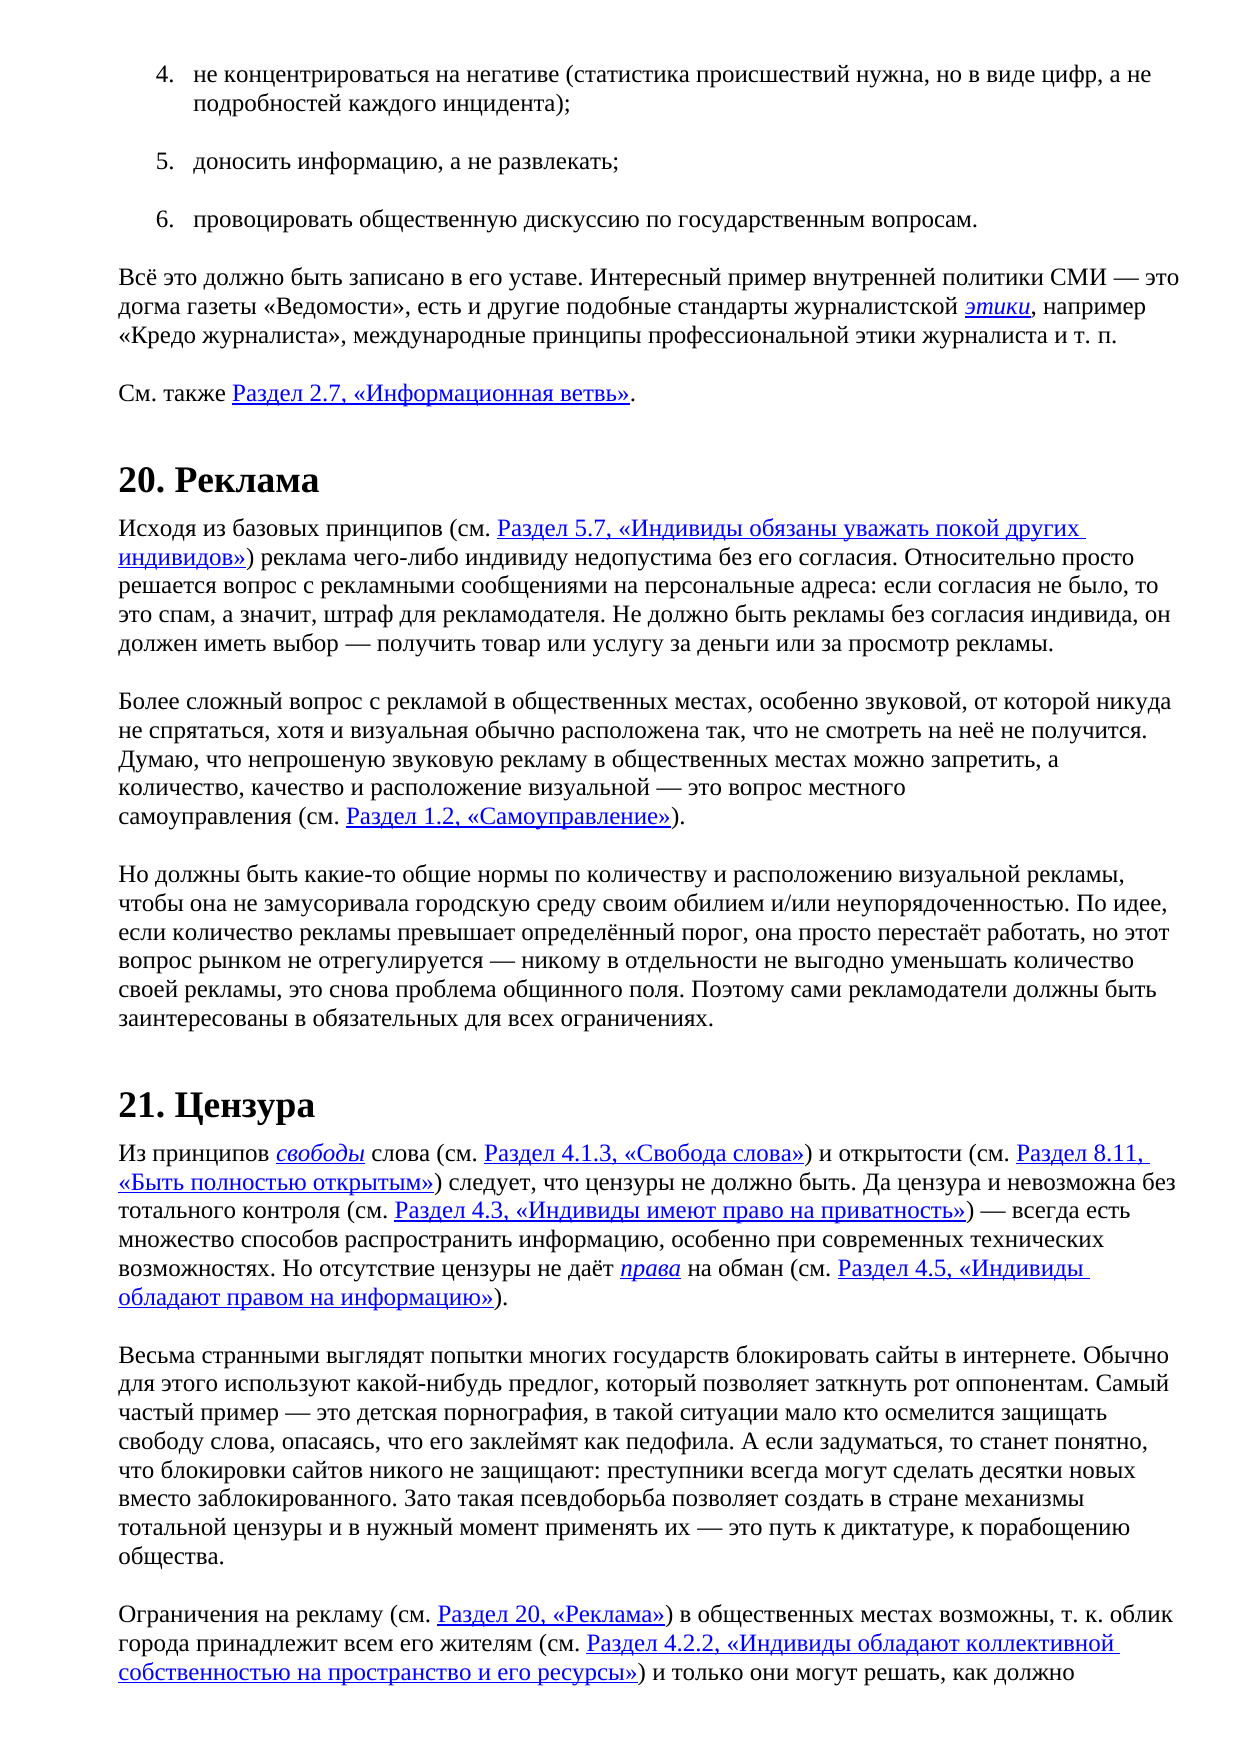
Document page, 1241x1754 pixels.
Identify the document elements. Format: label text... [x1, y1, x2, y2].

text Ограничения на рекламу (см. Раздел 20, «Реклама») в общественных местах возможны, т. к. облик города принадлежит всем его жителям (см. Раздел 4.2.2, «Индивиды обладают коллективной собственностью на пространство и его ресурсы») и только они могут решать, как должно [118, 1599, 1181, 1686]
subtitle 20. Реклама [118, 457, 1181, 500]
text См. также Раздел 2.7, «Информационная ветвь». [118, 378, 1181, 407]
text Из принципов свободы слова (см. Раздел 4.1.3, «Свобода слова») и открытости (см. Раздел 8.11, «Быть полностью открытым») следует, что цензуры не должно быть. Да цензура и невозможна без тотального контроля (см. Раздел 4.3, «Индивиды имеют право на приватность») — всегда есть множество способов распространить информацию, особенно при современных технических возможностях. Но отсутствие цензуры не даёт права на обман (см. Раздел 4.5, «Индивиды обладают правом на информацию»). [118, 1138, 1181, 1310]
list провоцировать общественную дискуссию по государственным вопросам. [156, 204, 1181, 233]
text Но должны быть какие-то общие нормы по количеству и расположению визуальной рекламы, чтобы она не замусоривала городскую среду своим обилием и/или неупорядоченностью. По идее, если количество рекламы превышает определённый порог, она просто перестаёт работать, но этот вопрос рынком не отрегулируется — никому в отдельности не выгодно уменьшать количество своей рекламы, это снова проблема общинного поля. Поэтому сами рекламодатели должны быть заинтересованы в обязательных для всех ограничениях. [118, 859, 1181, 1032]
text Весьма странными выглядят попытки многих государств блокировать сайты в интернете. Обычно для этого используют какой-нибудь предлог, который позволяет заткнуть рот оппонентам. Самый частый пример — это детская порнография, в такой ситуации мало кто осмелится защищать свободу слова, опасаясь, что его заклеймят как педофила. А если задуматься, то станет понятно, что блокировки сайтов никого не защищают: преступники всегда могут сделать десятки новых вместо заблокированного. Зато такая псевдоборьба позволяет создать в стране механизмы тотальной цензуры и в нужный момент применять их — это путь к диктатуре, к порабощению общества. [118, 1340, 1181, 1570]
text Исходя из базовых принципов (см. Раздел 5.7, «Индивиды обязаны уважать покой других индивидов») реклама чего-либо индивиду недопустима без его согласия. Относительно просто решается вопрос с рекламными сообщениями на персональные адреса: если согласия не было, то это спам, а значит, штраф для рекламодателя. Не должно быть рекламы без согласия индивида, он должен иметь выбор — получить товар или услугу за деньги или за просмотр рекламы. [118, 513, 1181, 657]
text Более сложный вопрос с рекламой в общественных местах, особенно звуковой, от которой никуда не спрятаться, хотя и визуальная обычно расположена так, что не смотреть на неё не получится. Думаю, что непрошеную звуковую рекламу в общественных местах можно запретить, а количество, качество и расположение визуальной — это вопрос местного самоуправления (см. Раздел 1.2, «Самоуправление»). [118, 686, 1181, 830]
list доносить информацию, а не развлекать; [156, 146, 1181, 175]
text Всё это должно быть записано в его уставе. Интересный пример внутренней политики СМИ — это догма газеты «Ведомости», есть и другие подобные стандарты журналистской этики, например «Кредо журналиста», международные принципы профессиональной этики журналиста и т. п. [118, 262, 1181, 349]
subtitle 21. Цензура [118, 1082, 1181, 1125]
list не концентрироваться на негативе (статистика происшествий нужна, но в виде цифр, а не подробностей каждого инцидента); [156, 59, 1181, 117]
